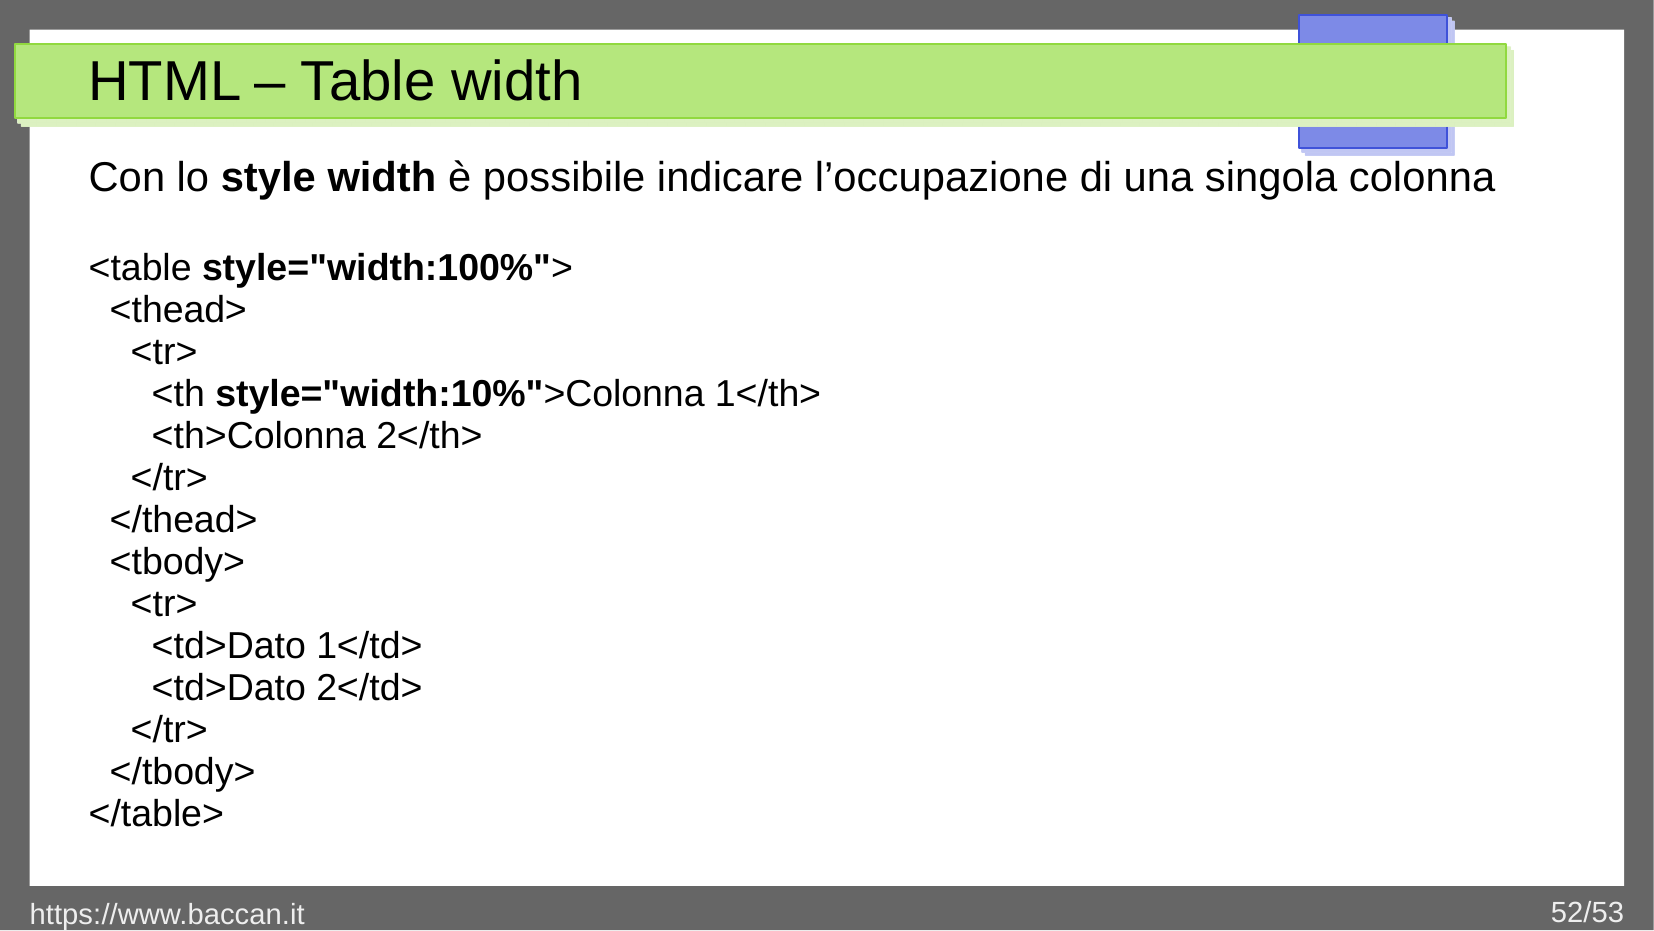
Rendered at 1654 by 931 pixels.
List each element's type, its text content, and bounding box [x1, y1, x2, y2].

text_box Con lo style width è possibile indicare l’occupazione di una singola colonna <table style="width:100%"> <thead> <tr> <th style="width:10%">Colonna 1</th> <th>Colonna 2</th> </tr> </thead> <tbody> <tr> <td>Dato 1</td> <td>Dato 2</td> </tr> </tbody> </table> [88, 153, 1565, 835]
title HTML – Table width [88, 44, 1506, 119]
